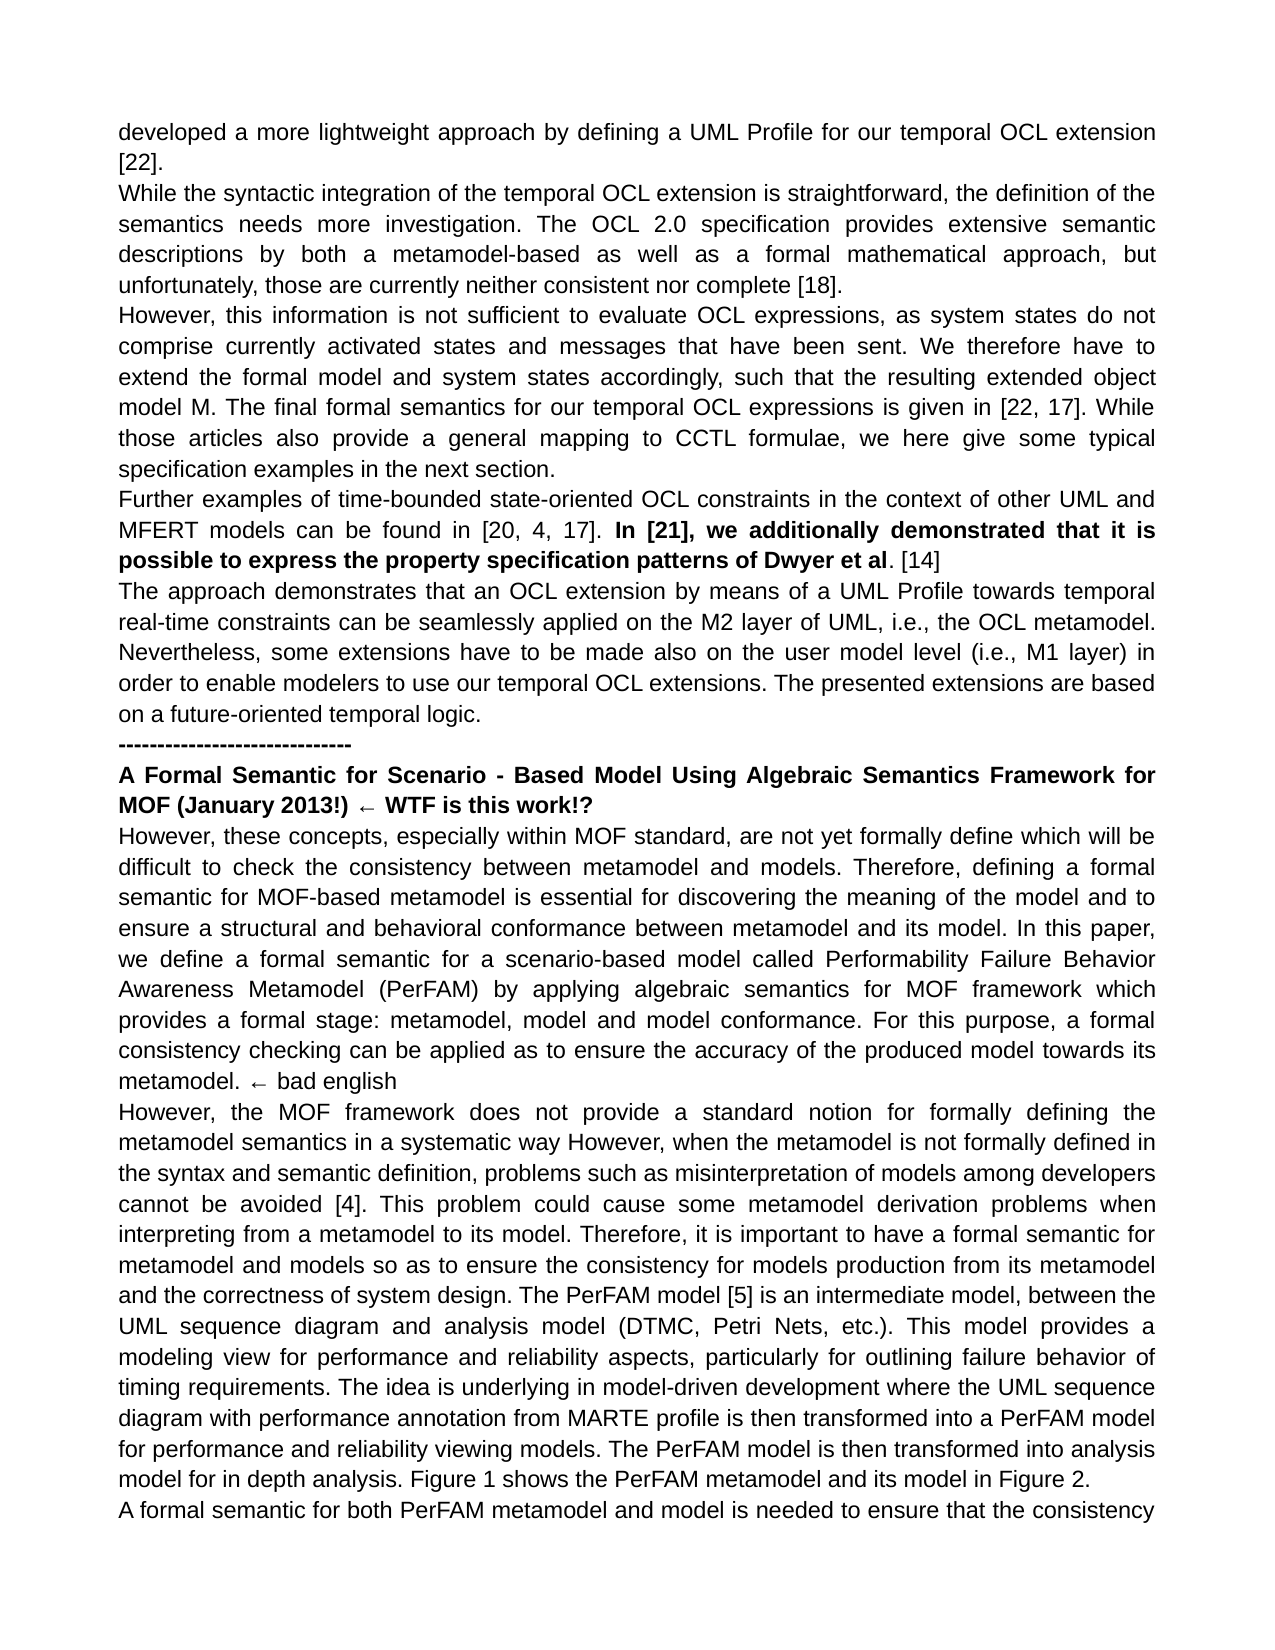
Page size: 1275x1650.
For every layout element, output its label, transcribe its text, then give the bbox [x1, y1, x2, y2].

text A Formal Semantic for Scenario - Based Model Using Algebraic Semantics Framework for MOF (January 2013!) ← WTF is this work!? [118, 761, 1157, 819]
text Further examples of time-bounded state-oriented OCL constraints in the context of other UML and MFERT models can be found in [20, 4, 17]. In [21], we additionally demonstrated that it is possible to express the property specification patterns of Dwyer et al. [14] [118, 486, 1157, 574]
text The approach demonstrates that an OCL extension by means of a UML Profile towards temporal real-time constraints can be seamlessly applied on the M2 layer of UML, i.e., the OCL metamodel. Nevertheless, some extensions have to be made also on the user model level (i.e., M1 layer) in order to enable modelers to use our temporal OCL extensions. The presented extensions are based on a future-oriented temporal logic. [118, 577, 1157, 727]
text developed a more lightweight approach by defining a UML Profile for our temporal OCL extension [22]. [118, 118, 1157, 176]
text However, the MOF framework does not provide a standard notion for formally defining the metamodel semantics in a systematic way However, when the metamodel is not formally defined in the syntax and semantic definition, problems such as misinterpretation of models among developers cannot be avoided [4]. This problem could cause some metamodel derivation problems when interpreting from a metamodel to its model. Therefore, it is important to have a formal semantic for metamodel and models so as to ensure the consistency for models production from its metamodel and the correctness of system design. The PerFAM model [5] is an intermediate model, between the UML sequence diagram and analysis model (DTMC, Petri Nets, etc.). This model provides a modeling view for performance and reliability aspects, particularly for outlining failure behavior of timing requirements. The idea is underlying in model-driven development where the UML sequence diagram with performance annotation from MARTE profile is then transformed into a PerFAM model for performance and reliability viewing models. The PerFAM model is then transformed into analysis model for in depth analysis. Figure 1 shows the PerFAM metamodel and its model in Figure 2. [118, 1098, 1157, 1492]
text While the syntactic integration of the temporal OCL extension is straightforward, the definition of the semantics needs more investigation. The OCL 2.0 specification provides extensive semantic descriptions by both a metamodel-based as well as a formal mathematical approach, but unfortunately, those are currently neither consistent nor complete [18]. [118, 179, 1157, 298]
text However, these concepts, especially within MOF standard, are not yet formally define which will be difficult to check the consistency between metamodel and models. Therefore, defining a formal semantic for MOF-based metamodel is essential for discovering the meaning of the model and to ensure a structural and behavioral conformance between metamodel and its model. In this paper, we define a formal semantic for a scenario-based model called Performability Failure Behavior Awareness Metamodel (PerFAM) by applying algebraic semantics for MOF framework which provides a formal stage: metamodel, model and model conformance. For this purpose, a formal consistency checking can be applied as to ensure the accuracy of the produced model towards its metamodel. ← bad english [118, 822, 1157, 1094]
text ------------------------------ [118, 731, 1157, 757]
text A formal semantic for both PerFAM metamodel and model is needed to ensure that the consistency [118, 1496, 1157, 1523]
text However, this information is not sufficient to evaluate OCL expressions, as system states do not comprise currently activated states and messages that have been sent. We therefore have to extend the formal model and system states accordingly, such that the resulting extended object model M. The final formal semantics for our temporal OCL expressions is given in [22, 17]. While those articles also provide a general mapping to CCTL formulae, we here give some typical specification examples in the next section. [118, 302, 1157, 482]
